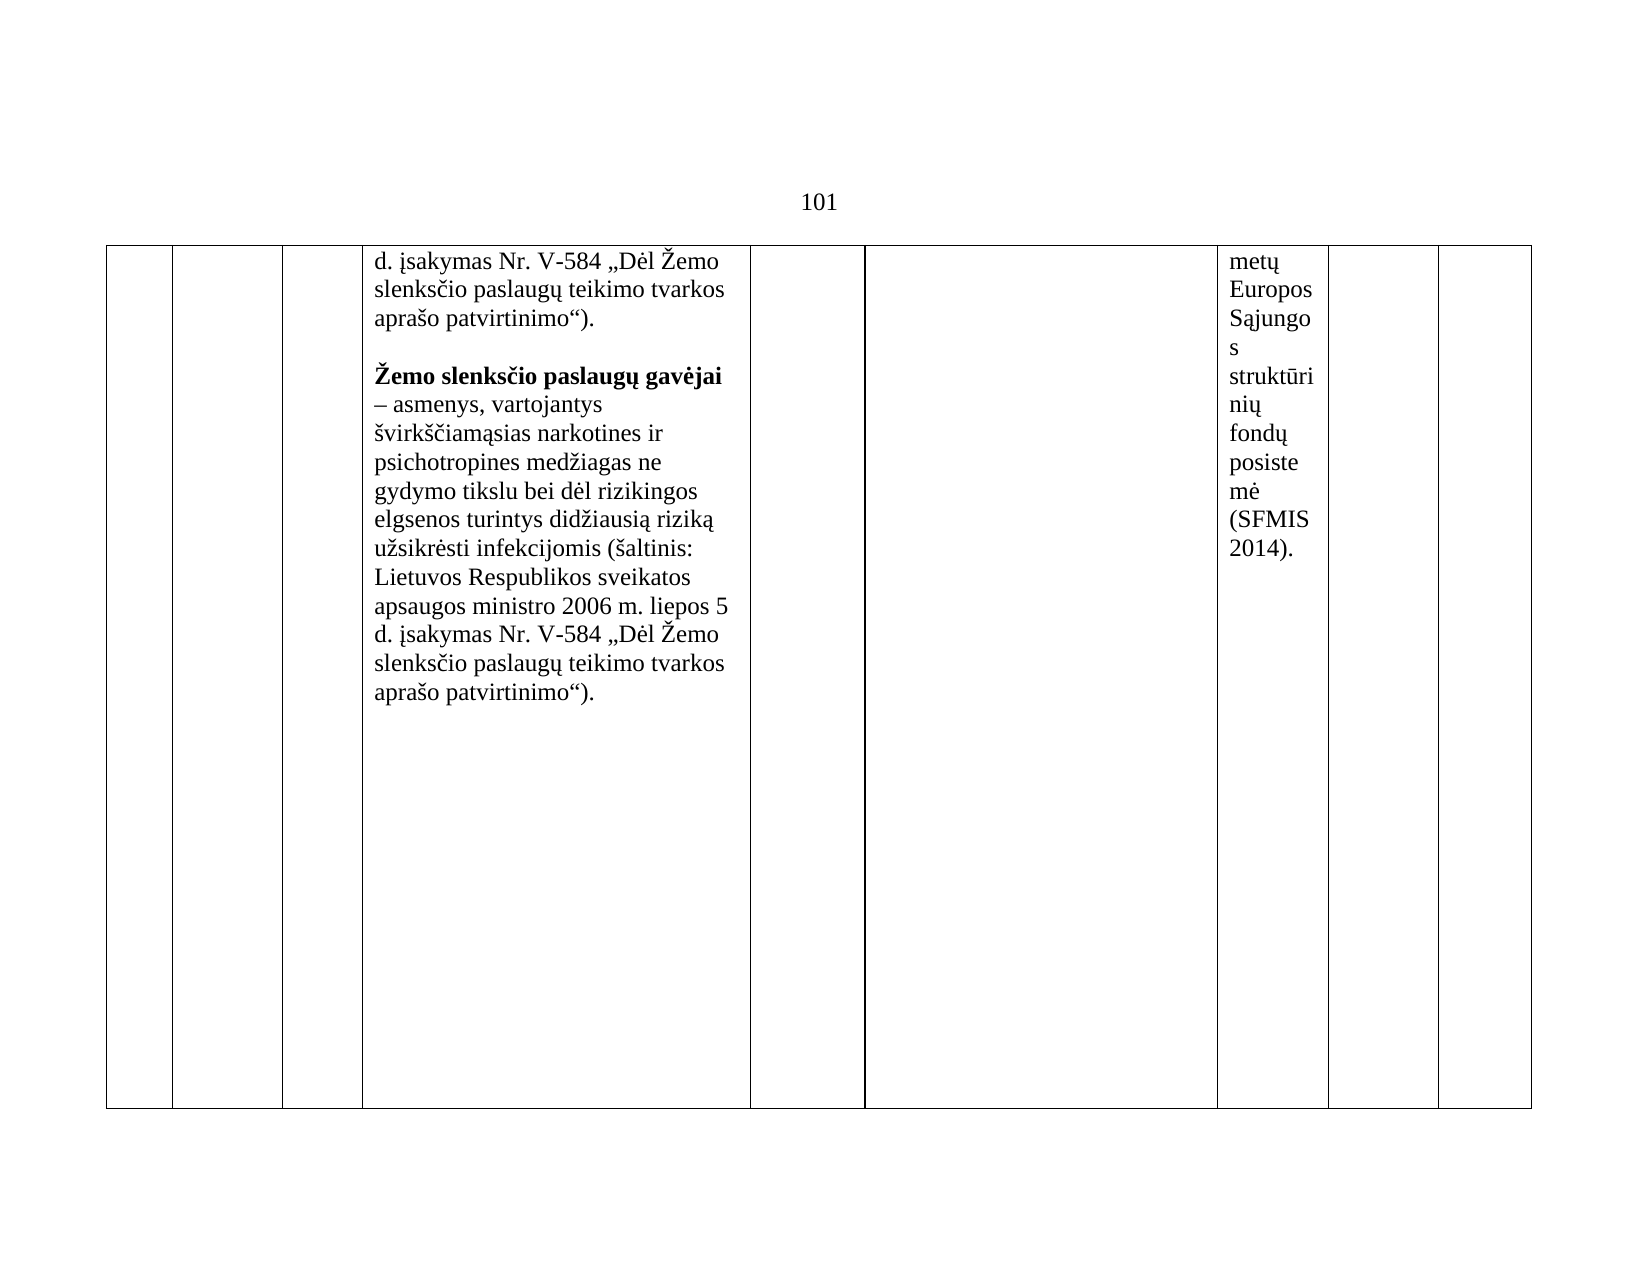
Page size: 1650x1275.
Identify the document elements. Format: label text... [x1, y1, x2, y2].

table_cell [173, 246, 282, 1108]
table_cell metų Europos Sąjungos struktūrinių fondų posistemė (SFMIS 2014). [1218, 246, 1328, 1108]
table_cell [751, 246, 864, 1108]
table_cell [107, 246, 172, 1108]
table_cell [1329, 246, 1438, 1108]
table_cell [866, 246, 1217, 1108]
table_cell d. įsakymas Nr. V-584 „Dėl Žemo slenksčio paslaugų teikimo tvarkos aprašo patvirtinimo“). Žemo slenksčio paslaugų gavėjai – asmenys, vartojantys švirkščiamąsias narkotines ir psichotropines medžiagas ne gydymo tikslu bei dėl rizikingos elgsenos turintys didžiausią riziką užsikrėsti infekcijomis (šaltinis: Lietuvos Respublikos sveikatos apsaugos ministro 2006 m. liepos 5 d. įsakymas Nr. V-584 „Dėl Žemo slenksčio paslaugų teikimo tvarkos aprašo patvirtinimo“). [363, 246, 750, 1108]
table_cell [283, 246, 362, 1108]
table_cell [1439, 246, 1531, 1108]
